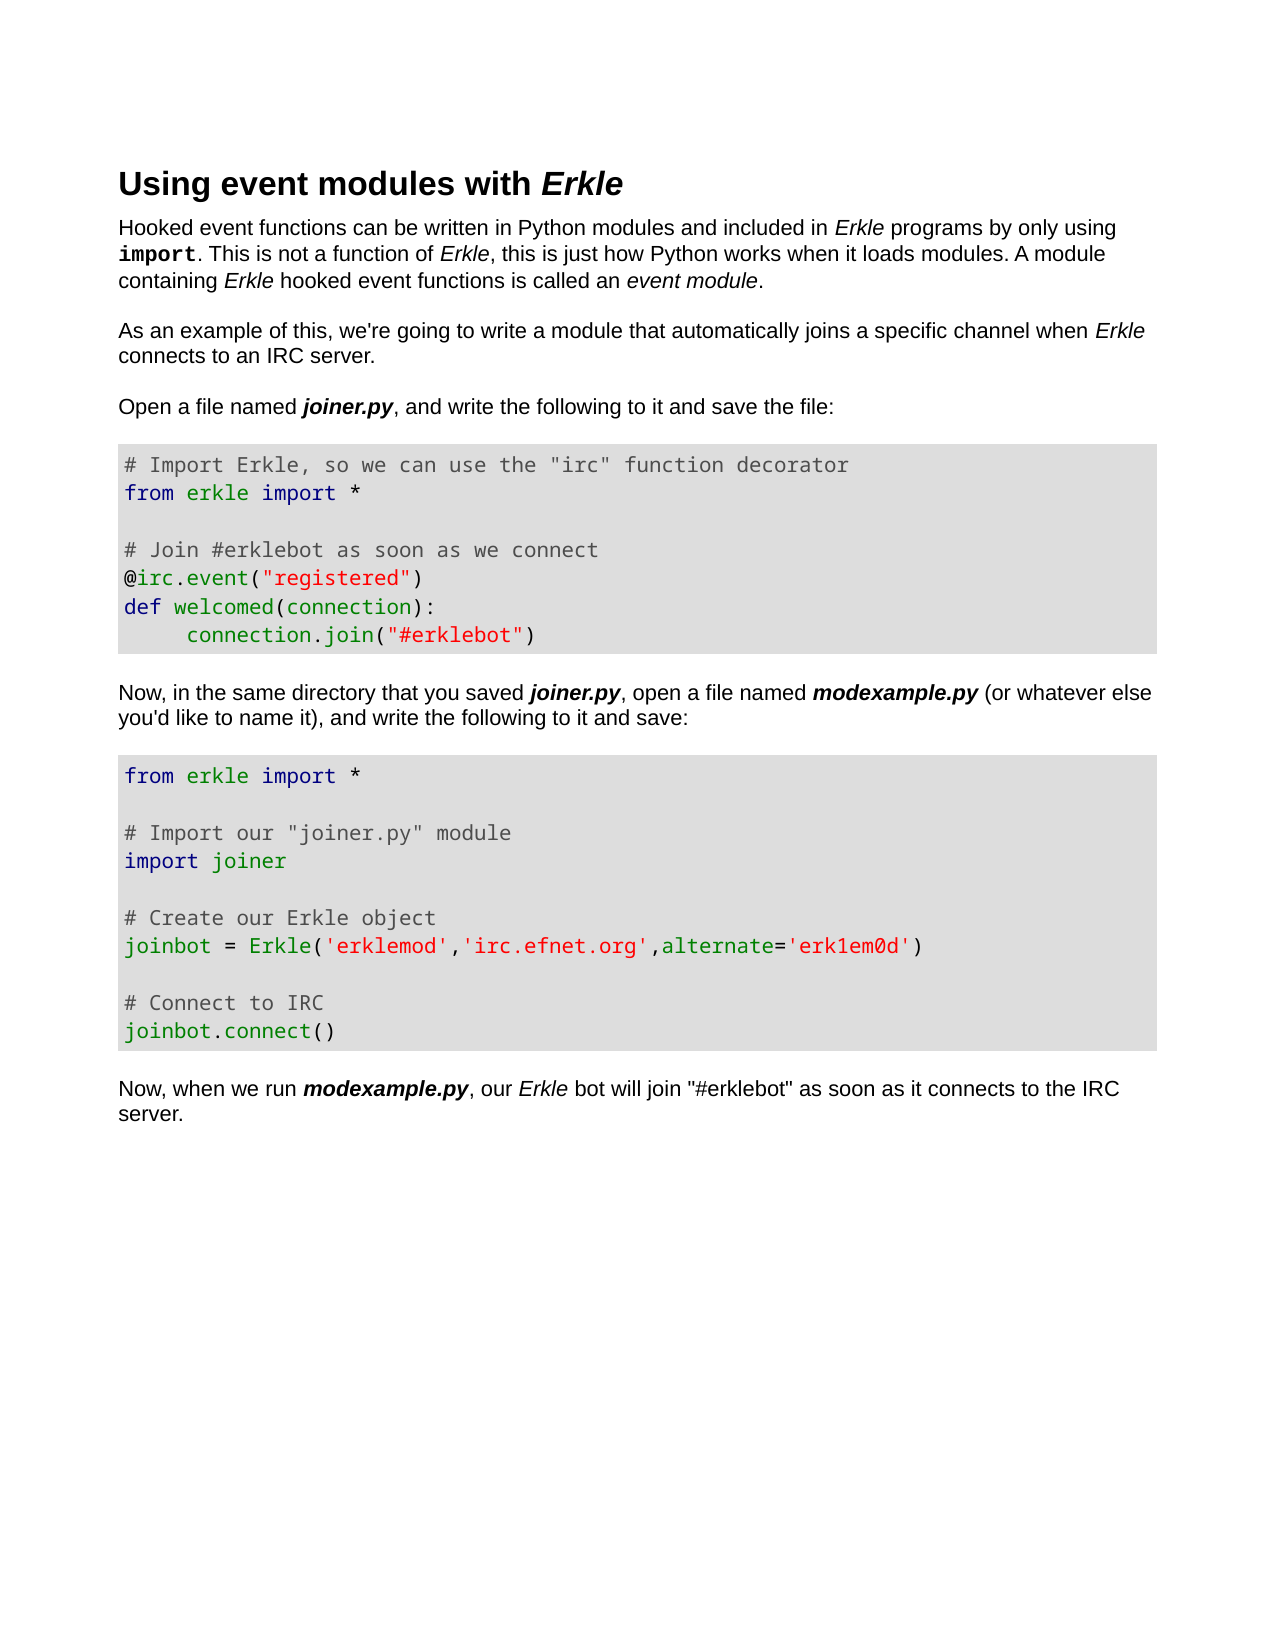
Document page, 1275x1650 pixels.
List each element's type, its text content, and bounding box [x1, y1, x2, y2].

text As an example of this, we're going to write a module that automatically joins a specific channel when Erkle connects to an IRC server. [118, 318, 1157, 368]
subtitle Using event modules with Erkle [118, 164, 1157, 203]
text Now, in the same directory that you saved joiner.py, open a file named modexample.py (or whatever else you'd like to name it), and write the following to it and save: [118, 680, 1157, 730]
text Now, when we run modexample.py, our Erkle bot will join "#erklebot" as soon as it connects to the IRC server. [118, 1076, 1157, 1126]
text Hooked event functions can be written in Python modules and included in Erkle programs by only using import. This is not a function of Erkle, this is just how Python works when it loads modules. A module containing Erkle hooked event functions is called an event module. [118, 215, 1157, 293]
table_header # Import Erkle, so we can use the "irc" function decorator from erkle import * # Join #erklebot as soon as we connect @irc.event("registered") def welcomed(connection): connection.join("#erklebot") [118, 444, 1157, 654]
text Open a file named joiner.py, and write the following to it and save the file: [118, 394, 1157, 419]
table_header from erkle import * # Import our "joiner.py" module import joiner # Create our Erkle object joinbot = Erkle('erklemod','irc.efnet.org',alternate='erk1em0d') # Connect to IRC joinbot.connect() [118, 755, 1157, 1051]
